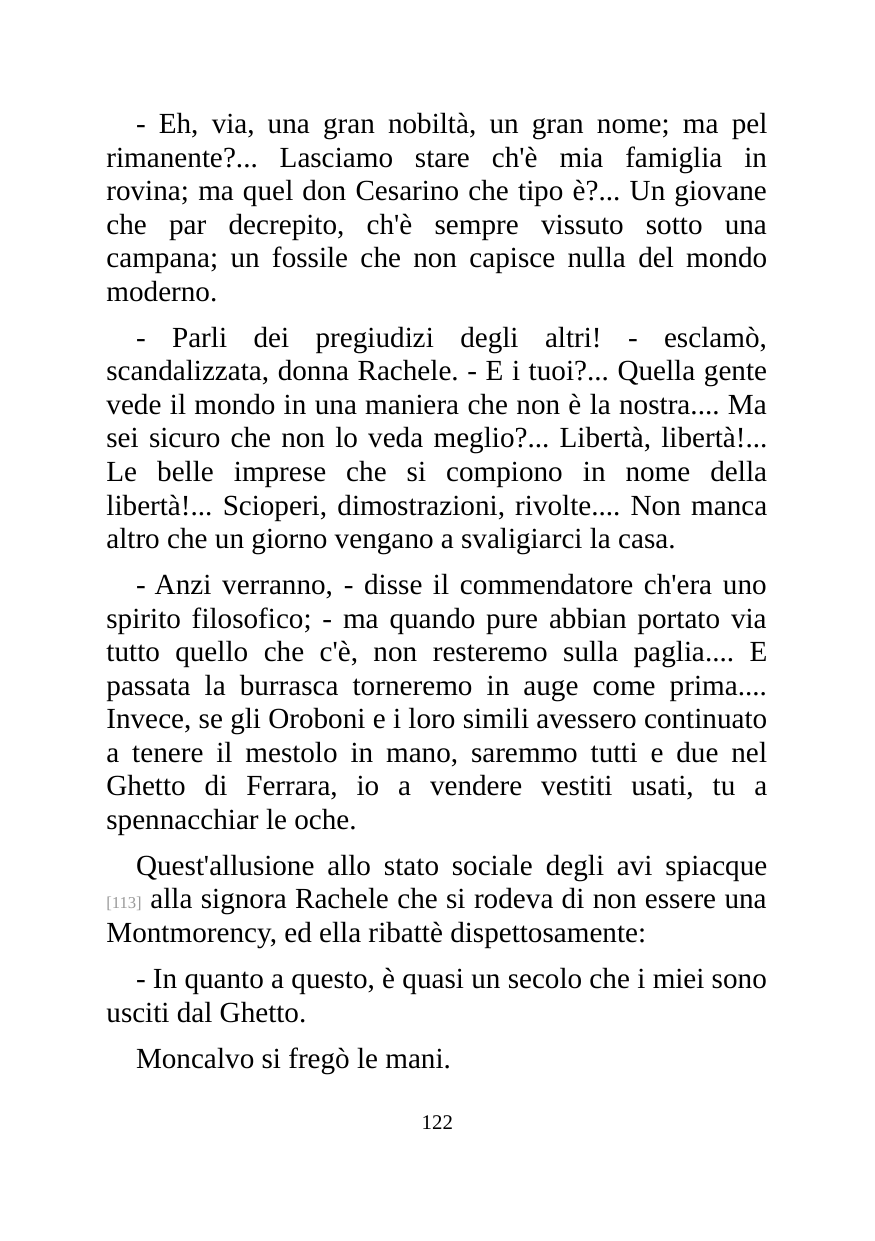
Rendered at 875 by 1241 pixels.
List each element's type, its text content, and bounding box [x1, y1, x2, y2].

text Moncalvo si fregò le mani. [106, 1041, 768, 1074]
text - Anzi verranno, - disse il commendatore ch'era uno spirito filosofico; - ma quando pure abbian portato via tutto quello che c'è, non resteremo sulla paglia.... E passata la burrasca torneremo in auge come prima.... Invece, se gli Oroboni e i loro simili avessero continuato a tenere il mestolo in mano, saremmo tutti e due nel Ghetto di Ferrara, io a vendere vestiti usati, tu a spennacchiar le oche. [106, 567, 768, 836]
text - In quanto a questo, è quasi un secolo che i miei sono usciti dal Ghetto. [106, 961, 768, 1028]
text - Parli dei pregiudizi degli altri! - esclamò, scandalizzata, donna Rachele. - E i tuoi?... Quella gente vede il mondo in una maniera che non è la nostra.... Ma sei sicuro che non lo veda meglio?... Libertà, libertà!... Le belle imprese che si compiono in nome della libertà!... Scioperi, dimostrazioni, rivolte.... Non manca altro che un giorno vengano a svaligiarci la casa. [106, 320, 768, 555]
text - Eh, via, una gran nobiltà, un gran nome; ma pel rimanente?... Lasciamo stare ch'è mia famiglia in rovina; ma quel don Cesarino che tipo è?... Un giovane che par decrepito, ch'è sempre vissuto sotto una campana; un fossile che non capisce nulla del mondo moderno. [106, 106, 768, 307]
text Quest'allusione allo stato sociale degli avi spiacque [113] alla signora Rachele che si rodeva di non essere una Montmorency, ed ella ribattè dispettosamente: [106, 848, 768, 949]
